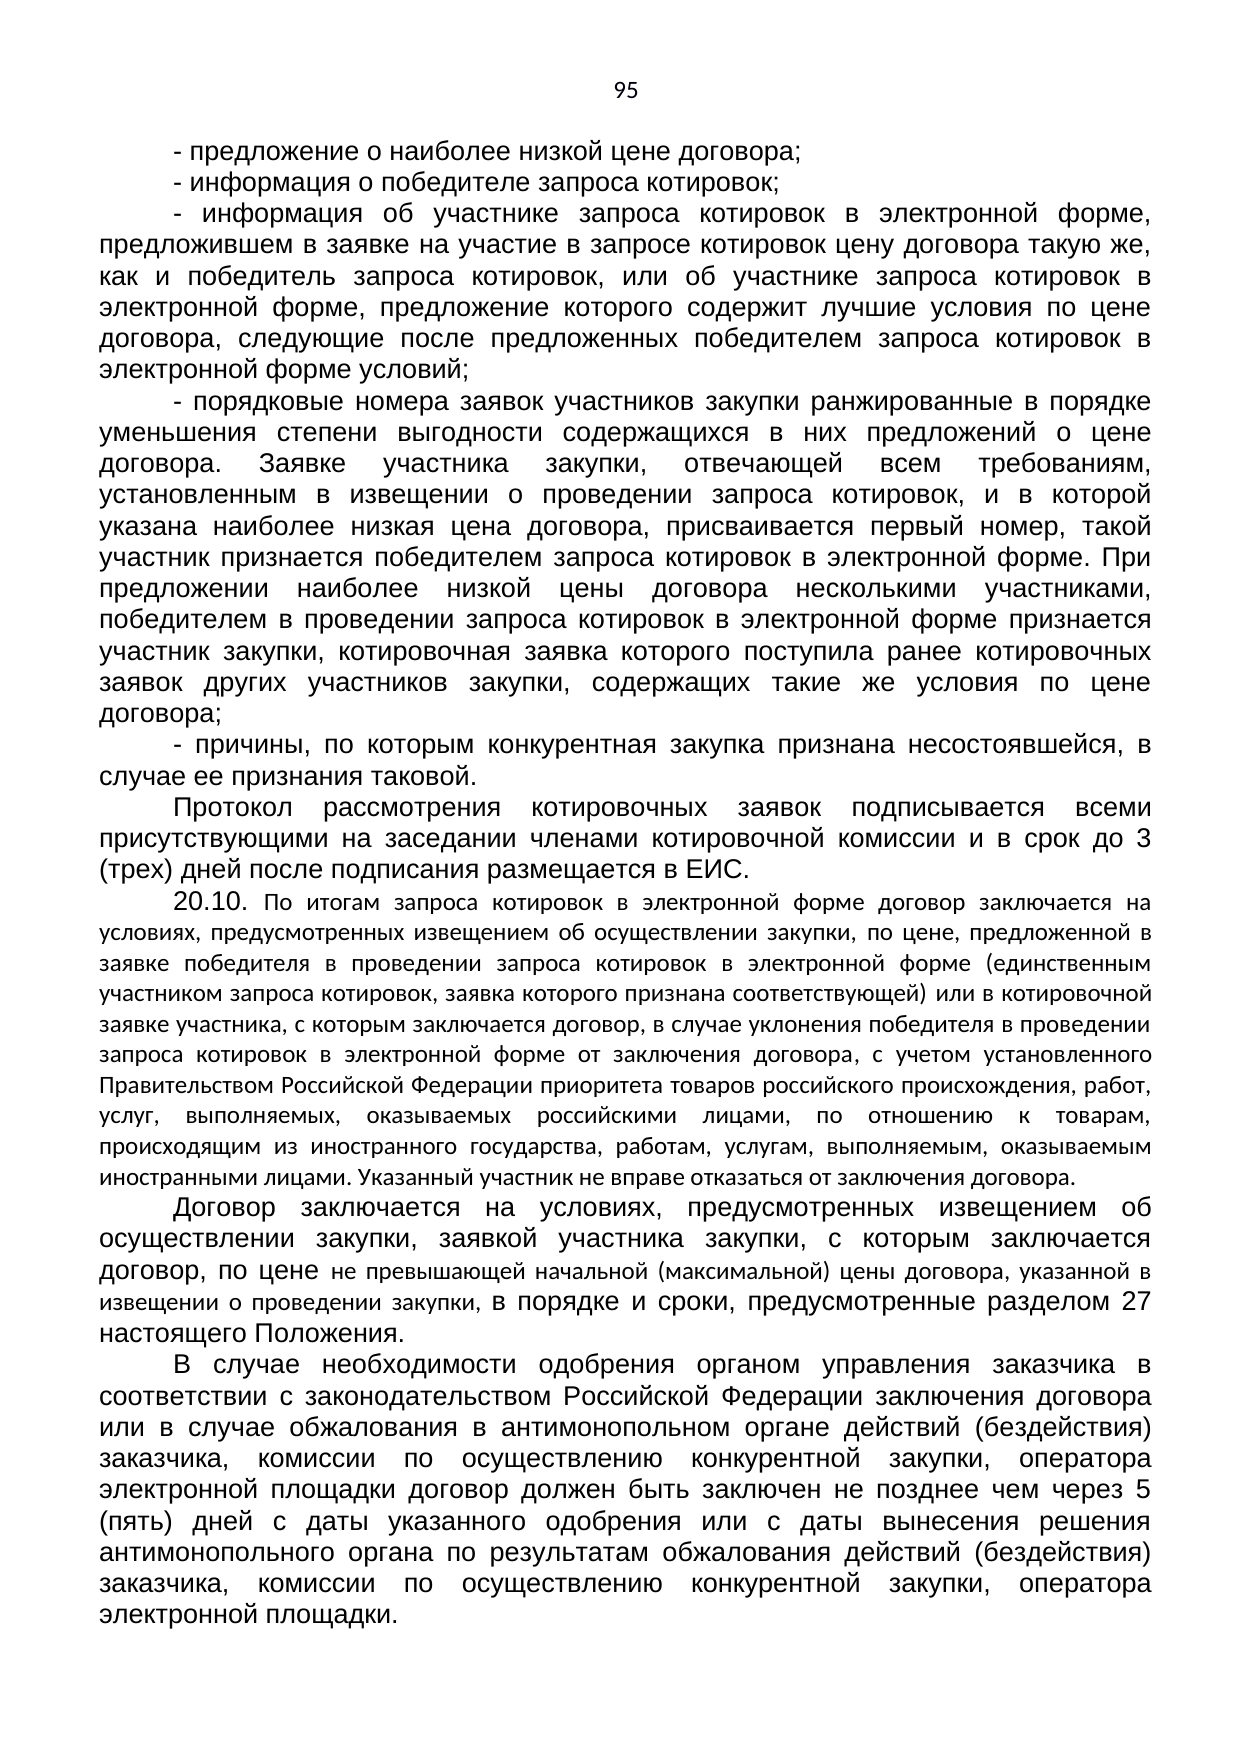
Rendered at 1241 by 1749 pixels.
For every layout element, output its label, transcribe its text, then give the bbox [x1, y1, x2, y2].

text - порядковые номера заявок участников закупки ранжированные в порядке уменьшения степени выгодности содержащихся в них предложений о цене договора. Заявке участника закупки, отвечающей всем требованиям, установленным в извещении о проведении запроса котировок, и в которой указана наиболее низкая цена договора, присваивается первый номер, такой участник признается победителем запроса котировок в электронной форме. При предложении наиболее низкой цены договора несколькими участниками, победителем в проведении запроса котировок в электронной форме признается участник закупки, котировочная заявка которого поступила ранее котировочных заявок других участников закупки, содержащих такие же условия по цене договора; [99, 385, 1152, 728]
text - информация о победителе запроса котировок; [99, 166, 1152, 197]
text Протокол рассмотрения котировочных заявок подписывается всеми присутствующими на заседании членами котировочной комиссии и в срок до 3 (трех) дней после подписания размещается в ЕИС. [99, 791, 1152, 885]
text - причины, по которым конкурентная закупка признана несостоявшейся, в случае ее признания таковой. [99, 728, 1152, 791]
text В случае необходимости одобрения органом управления заказчика в соответствии с законодательством Российской Федерации заключения договора или в случае обжалования в антимонопольном органе действий (бездействия) заказчика, комиссии по осуществлению конкурентной закупки, оператора электронной площадки договор должен быть заключен не позднее чем через 5 (пять) дней с даты указанного одобрения или с даты вынесения решения антимонопольного органа по результатам обжалования действий (бездействия) заказчика, комиссии по осуществлению конкурентной закупки, оператора электронной площадки. [99, 1348, 1152, 1629]
text - предложение о наиболее низкой цене договора; [99, 135, 1152, 166]
text Договор заключается на условиях, предусмотренных извещением об осуществлении закупки, заявкой участника закупки, с которым заключается договор, по цене не превышающей начальной (максимальной) цены договора, указанной в извещении о проведении закупки, в порядке и сроки, предусмотренные разделом 27 настоящего Положения. [99, 1191, 1152, 1348]
text - информация об участнике запроса котировок в электронной форме, предложившем в заявке на участие в запросе котировок цену договора такую же, как и победитель запроса котировок, или об участнике запроса котировок в электронной форме, предложение которого содержит лучшие условия по цене договора, следующие после предложенных победителем запроса котировок в электронной форме условий; [99, 197, 1152, 385]
text 20.10. По итогам запроса котировок в электронной форме договор заключается на условиях, предусмотренных извещением об осуществлении закупки, по цене, предложенной в заявке победителя в проведении запроса котировок в электронной форме (единственным участником запроса котировок, заявка которого признана соответствующей) или в котировочной заявке участника, с которым заключается договор, в случае уклонения победителя в проведении запроса котировок в электронной форме от заключения договора, с учетом установленного Правительством Российской Федерации приоритета товаров российского происхождения, работ, услуг, выполняемых, оказываемых российскими лицами, по отношению к товарам, происходящим из иностранного государства, работам, услугам, выполняемым, оказываемым иностранными лицами. Указанный участник не вправе отказаться от заключения договора. [99, 885, 1152, 1191]
